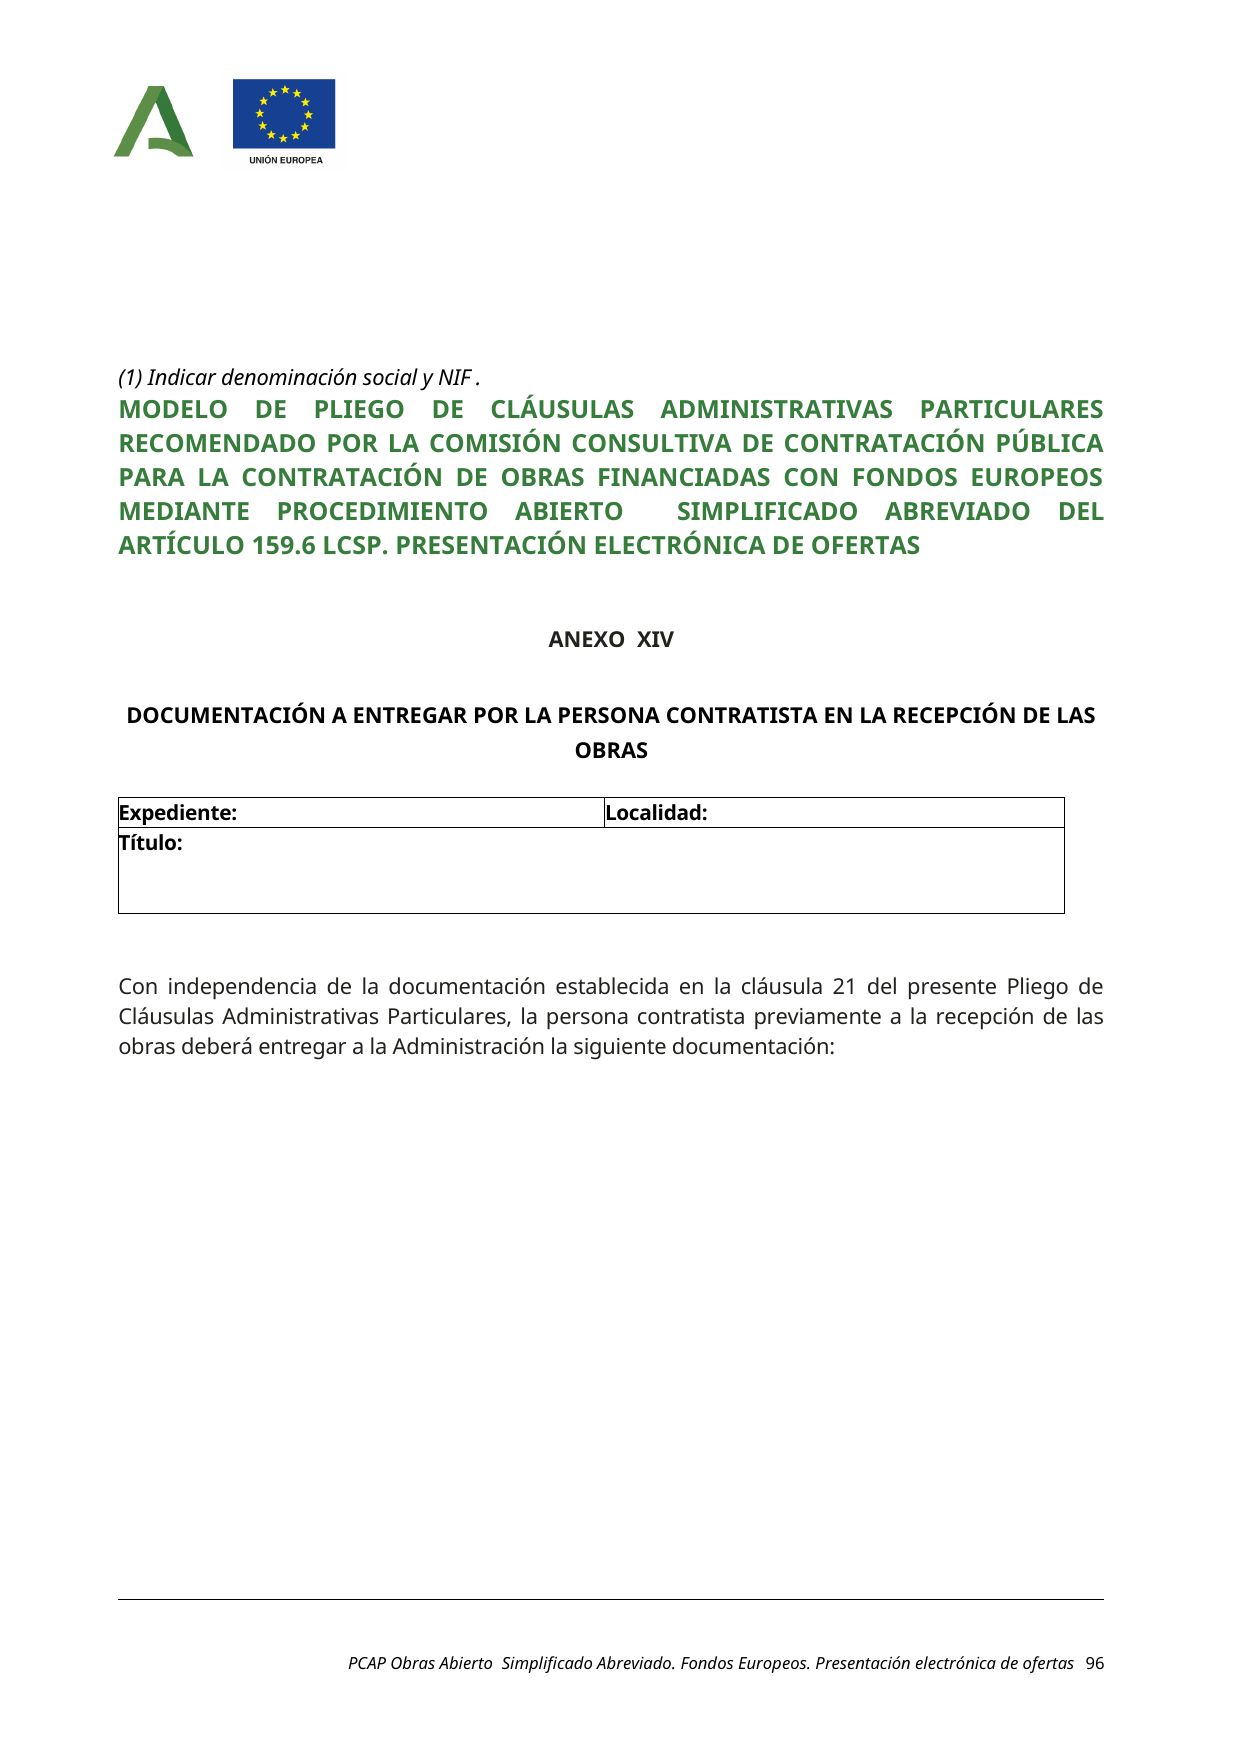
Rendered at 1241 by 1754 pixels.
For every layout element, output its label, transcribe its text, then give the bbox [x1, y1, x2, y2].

table_header [738, 798, 1064, 827]
subtitle MODELO DE PLIEGO DE CLÁUSULAS ADMINISTRATIVAS PARTICULARES RECOMENDADO POR LA COMISIÓN CONSULTIVA DE CONTRATACIÓN PÚBLICA PARA LA CONTRATACIÓN DE OBRAS FINANCIADAS CON FONDOS EUROPEOS MEDIANTE PROCEDIMIENTO ABIERTO SIMPLIFICADO ABREVIADO DEL ARTÍCULO 159.6 LCSP. PRESENTACIÓN ELECTRÓNICA DE OFERTAS [118, 391, 1104, 562]
picture [109, 81, 198, 161]
table_cell [295, 828, 1064, 913]
text (1) Indicar denominación social y NIF . [118, 362, 1104, 391]
table_header [295, 798, 604, 827]
table_cell Título: [119, 828, 295, 913]
table_header Localidad: [605, 798, 738, 827]
text Con independencia de la documentación establecida en la cláusula 21 del presente Pliego de Cláusulas Administrativas Particulares, la persona contratista previamente a la recepción de las obras deberá entregar a la Administración la siguiente documentación: [118, 971, 1104, 1060]
picture [221, 73, 347, 171]
text ANEXO XIV [118, 623, 1104, 653]
table_header Expediente: [119, 798, 295, 827]
text DOCUMENTACIÓN A ENTREGAR POR LA PERSONA CONTRATISTA EN LA RECEPCIÓN DE LAS OBRAS [118, 701, 1104, 764]
